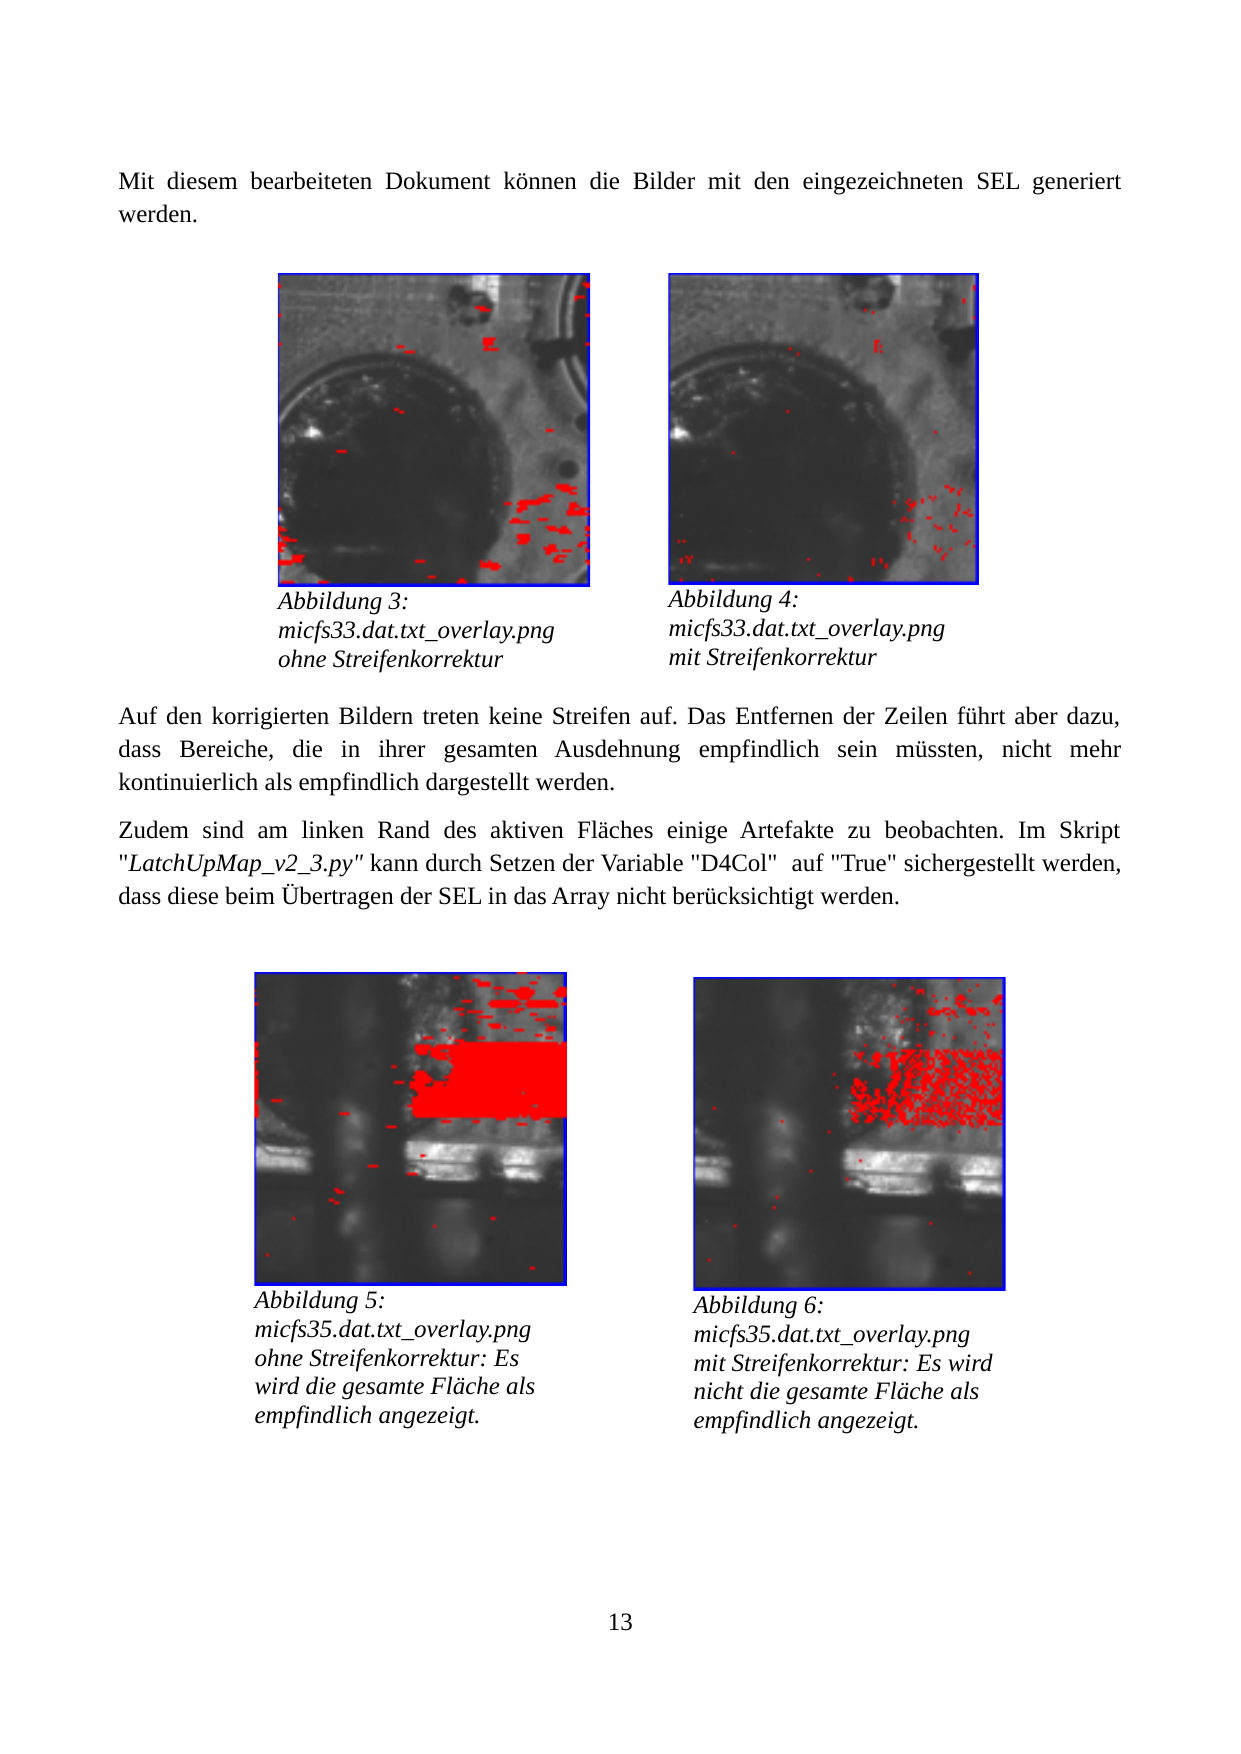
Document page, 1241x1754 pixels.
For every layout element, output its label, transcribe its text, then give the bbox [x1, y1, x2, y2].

picture [693, 977, 1006, 1291]
text Auf den korrigierten Bildern treten keine Streifen auf. Das Entfernen der Zeilen führt aber dazu, dass Bereiche, die in ihrer gesamten Ausdehnung empfindlich sein müssten, nicht mehr kontinuierlich als empfindlich dargestellt werden. [118, 701, 1122, 796]
picture [254, 972, 567, 1286]
text Abbildung 3: micfs33.dat.txt_overlay.png ohne Streifenkorrektur [278, 587, 590, 672]
text Zudem sind am linken Rand des aktiven Fläches einige Artefakte zu beobachten. Im Skript "LatchUpMap_v2_3.py" kann durch Setzen der Variable "D4Col" auf "True" sichergestellt werden, dass diese beim Übertragen der SEL in das Array nicht berücksichtigt werden. [118, 815, 1122, 910]
text Mit diesem bearbeiteten Dokument können die Bilder mit den eingezeichneten SEL generiert werden. [118, 166, 1122, 227]
text Abbildung 6: micfs35.dat.txt_overlay.png mit Streifenkorrektur: Es wird nicht die gesamte Fläche als empfindlich angezeigt. [693, 1291, 1006, 1434]
text Abbildung 5: micfs35.dat.txt_overlay.png ohne Streifenkorrektur: Es wird die gesamte Fläche als empfindlich angezeigt. [254, 1286, 567, 1429]
picture [277, 273, 591, 587]
text Abbildung 4: micfs33.dat.txt_overlay.png mit Streifenkorrektur [668, 585, 979, 670]
picture [668, 273, 979, 585]
